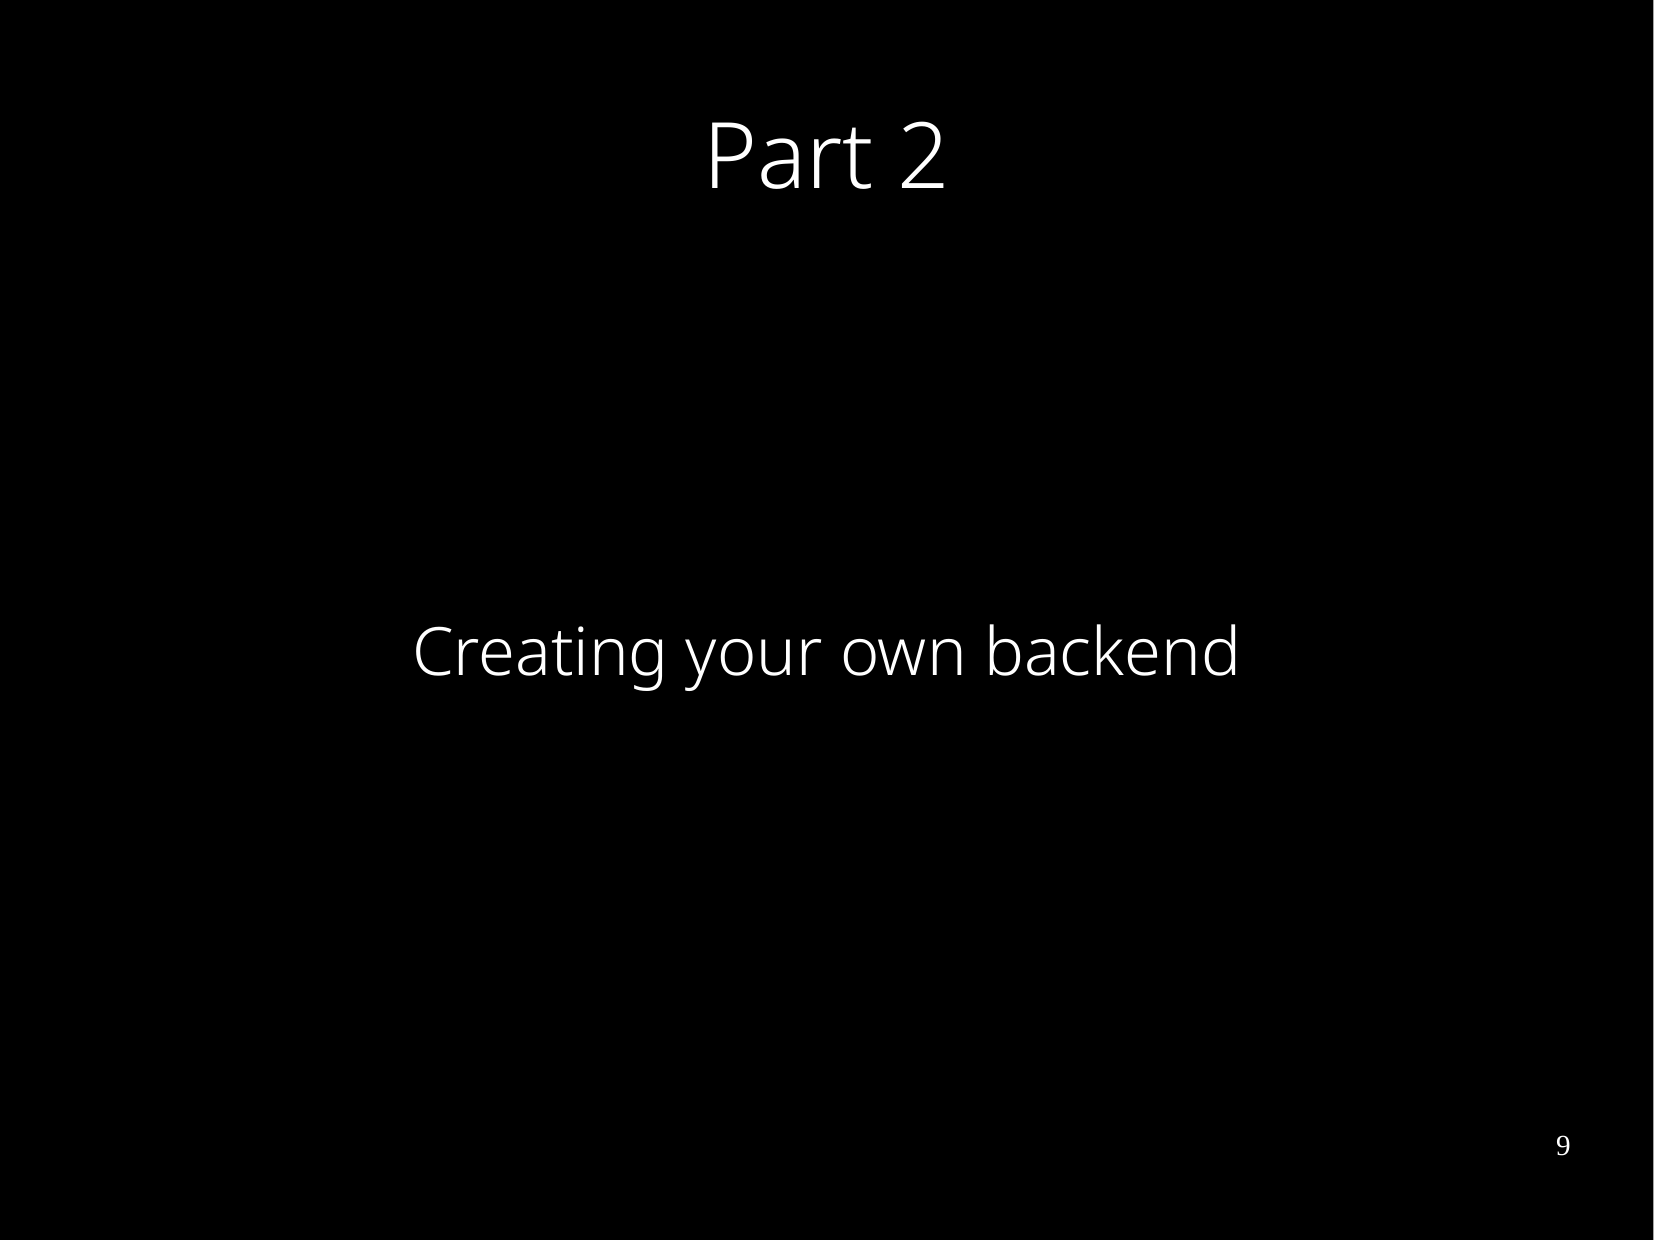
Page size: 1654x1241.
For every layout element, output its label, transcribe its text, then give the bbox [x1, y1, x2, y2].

title Part 2 [82, 49, 1571, 257]
subtitle Creating your own backend [82, 290, 1571, 1010]
